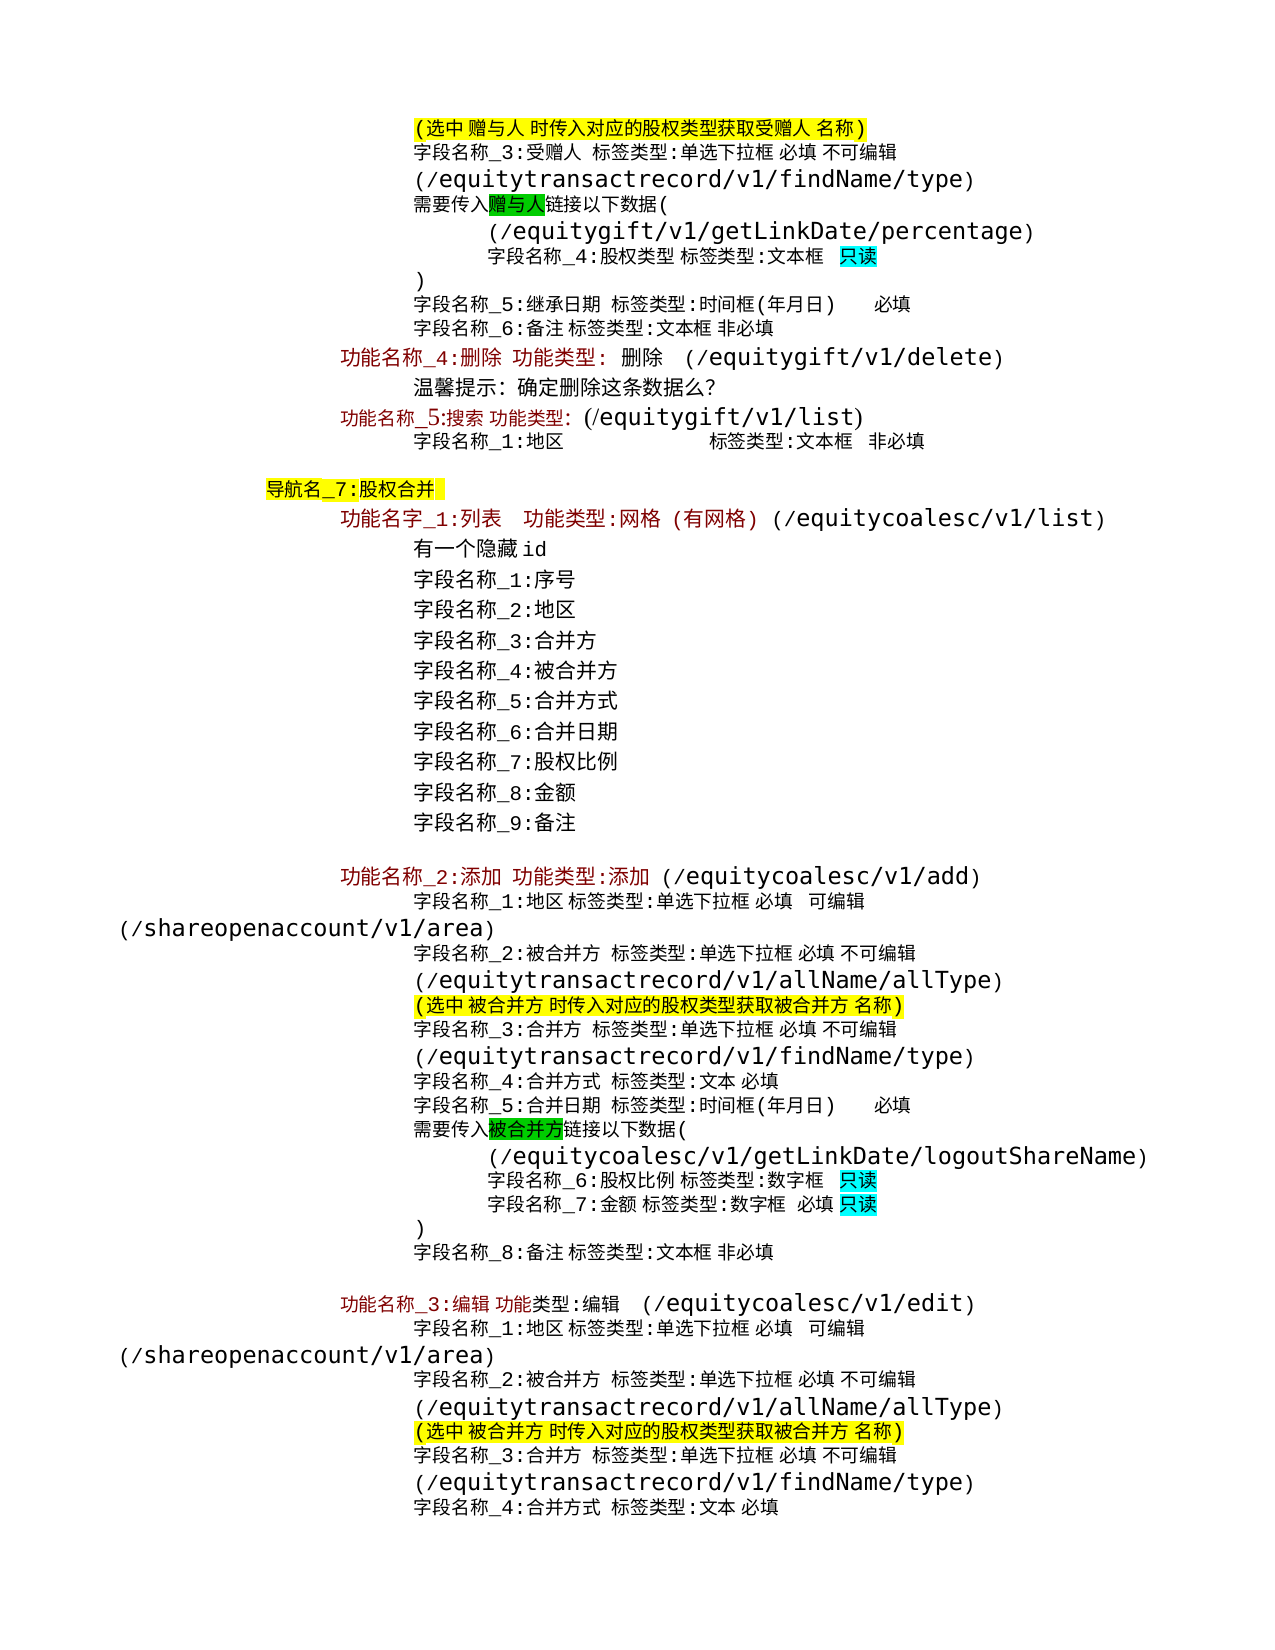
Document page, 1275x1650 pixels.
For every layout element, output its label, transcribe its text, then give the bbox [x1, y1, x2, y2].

text 字段名称_3:合并方 标签类型:单选下拉框 必填 不可编辑 [118, 1445, 1157, 1469]
text 字段名称_2:地区 [118, 593, 1157, 624]
text 字段名称_8:备注 标签类型:文本框 非必填 [118, 1242, 1157, 1266]
text ) [118, 270, 1157, 293]
text 需要传入赠与人链接以下数据( [118, 194, 1157, 218]
text 功能名字_1:列表 功能类型:网格 (有网格) (/equitycoalesc/v1/list) [118, 502, 1157, 533]
text 功能名称_5:搜索 功能类型: (/equitygift/v1/list) [118, 402, 1157, 431]
text 功能名称_3:编辑 功能类型:编辑 (/equitycoalesc/v1/edit) [118, 1289, 1157, 1317]
text 导航名_7:股权合并 [118, 478, 1157, 502]
text 功能名称_4:删除 功能类型: 删除 (/equitygift/v1/delete) [118, 341, 1157, 372]
text (/equitytransactrecord/v1/allName/allType) [118, 1393, 1157, 1421]
text 温馨提示：确定删除这条数据么？ [118, 372, 1157, 402]
text 字段名称_5:合并方式 [118, 685, 1157, 715]
text 需要传入被合并方链接以下数据( [118, 1118, 1157, 1142]
text (/equitycoalesc/v1/getLinkDate/logoutShareName) [118, 1142, 1157, 1170]
text 字段名称_1:地区 标签类型:单选下拉框 必填 可编辑 (/shareopenaccount/v1/area) [118, 1317, 1157, 1369]
text (选中 被合并方 时传入对应的股权类型获取被合并方 名称) [118, 1421, 1157, 1445]
text 字段名称_3:合并方 [118, 624, 1157, 654]
text 字段名称_3:受赠人 标签类型:单选下拉框 必填 不可编辑 [118, 142, 1157, 166]
text 有一个隐藏id [118, 533, 1157, 563]
text (/equitytransactrecord/v1/findName/type) [118, 1042, 1157, 1071]
text 字段名称_3:合并方 标签类型:单选下拉框 必填 不可编辑 [118, 1019, 1157, 1042]
text 字段名称_4:被合并方 [118, 654, 1157, 685]
text 字段名称_6:备注 标签类型:文本框 非必填 [118, 317, 1157, 341]
text 字段名称_6:股权比例 标签类型:数字框 只读 [118, 1170, 1157, 1194]
text 字段名称_4:合并方式 标签类型:文本 必填 [118, 1497, 1157, 1521]
text (/equitytransactrecord/v1/allName/allType) [118, 967, 1157, 995]
text (/equitygift/v1/getLinkDate/percentage) [118, 218, 1157, 246]
text 字段名称_7:金额 标签类型:数字框 必填 只读 [118, 1194, 1157, 1218]
text 字段名称_5:合并日期 标签类型:时间框(年月日) 必填 [118, 1094, 1157, 1118]
text ) [118, 1218, 1157, 1242]
text 字段名称_7:股权比例 [118, 746, 1157, 776]
text 字段名称_2:被合并方 标签类型:单选下拉框 必填 不可编辑 [118, 943, 1157, 967]
text 字段名称_1:地区 标签类型:单选下拉框 必填 可编辑 (/shareopenaccount/v1/area) [118, 891, 1157, 943]
text 字段名称_5:继承日期 标签类型:时间框(年月日) 必填 [118, 293, 1157, 317]
text 功能名称_2:添加 功能类型:添加 (/equitycoalesc/v1/add) [118, 860, 1157, 891]
text (/equitytransactrecord/v1/findName/type) [118, 166, 1157, 194]
text 字段名称_6:合并日期 [118, 715, 1157, 746]
text 字段名称_8:金额 [118, 776, 1157, 806]
text 字段名称_1:序号 [118, 563, 1157, 593]
text (/equitytransactrecord/v1/findName/type) [118, 1469, 1157, 1497]
text 字段名称_4:合并方式 标签类型:文本 必填 [118, 1071, 1157, 1094]
text 字段名称_1:地区 标签类型:文本框 非必填 [118, 431, 1157, 455]
text 字段名称_4:股权类型 标签类型:文本框 只读 [118, 246, 1157, 270]
text 字段名称_9:备注 [118, 806, 1157, 837]
text 字段名称_2:被合并方 标签类型:单选下拉框 必填 不可编辑 [118, 1369, 1157, 1393]
text (选中 被合并方 时传入对应的股权类型获取被合并方 名称) [118, 995, 1157, 1019]
text (选中 赠与人 时传入对应的股权类型获取受赠人 名称) [118, 118, 1157, 142]
